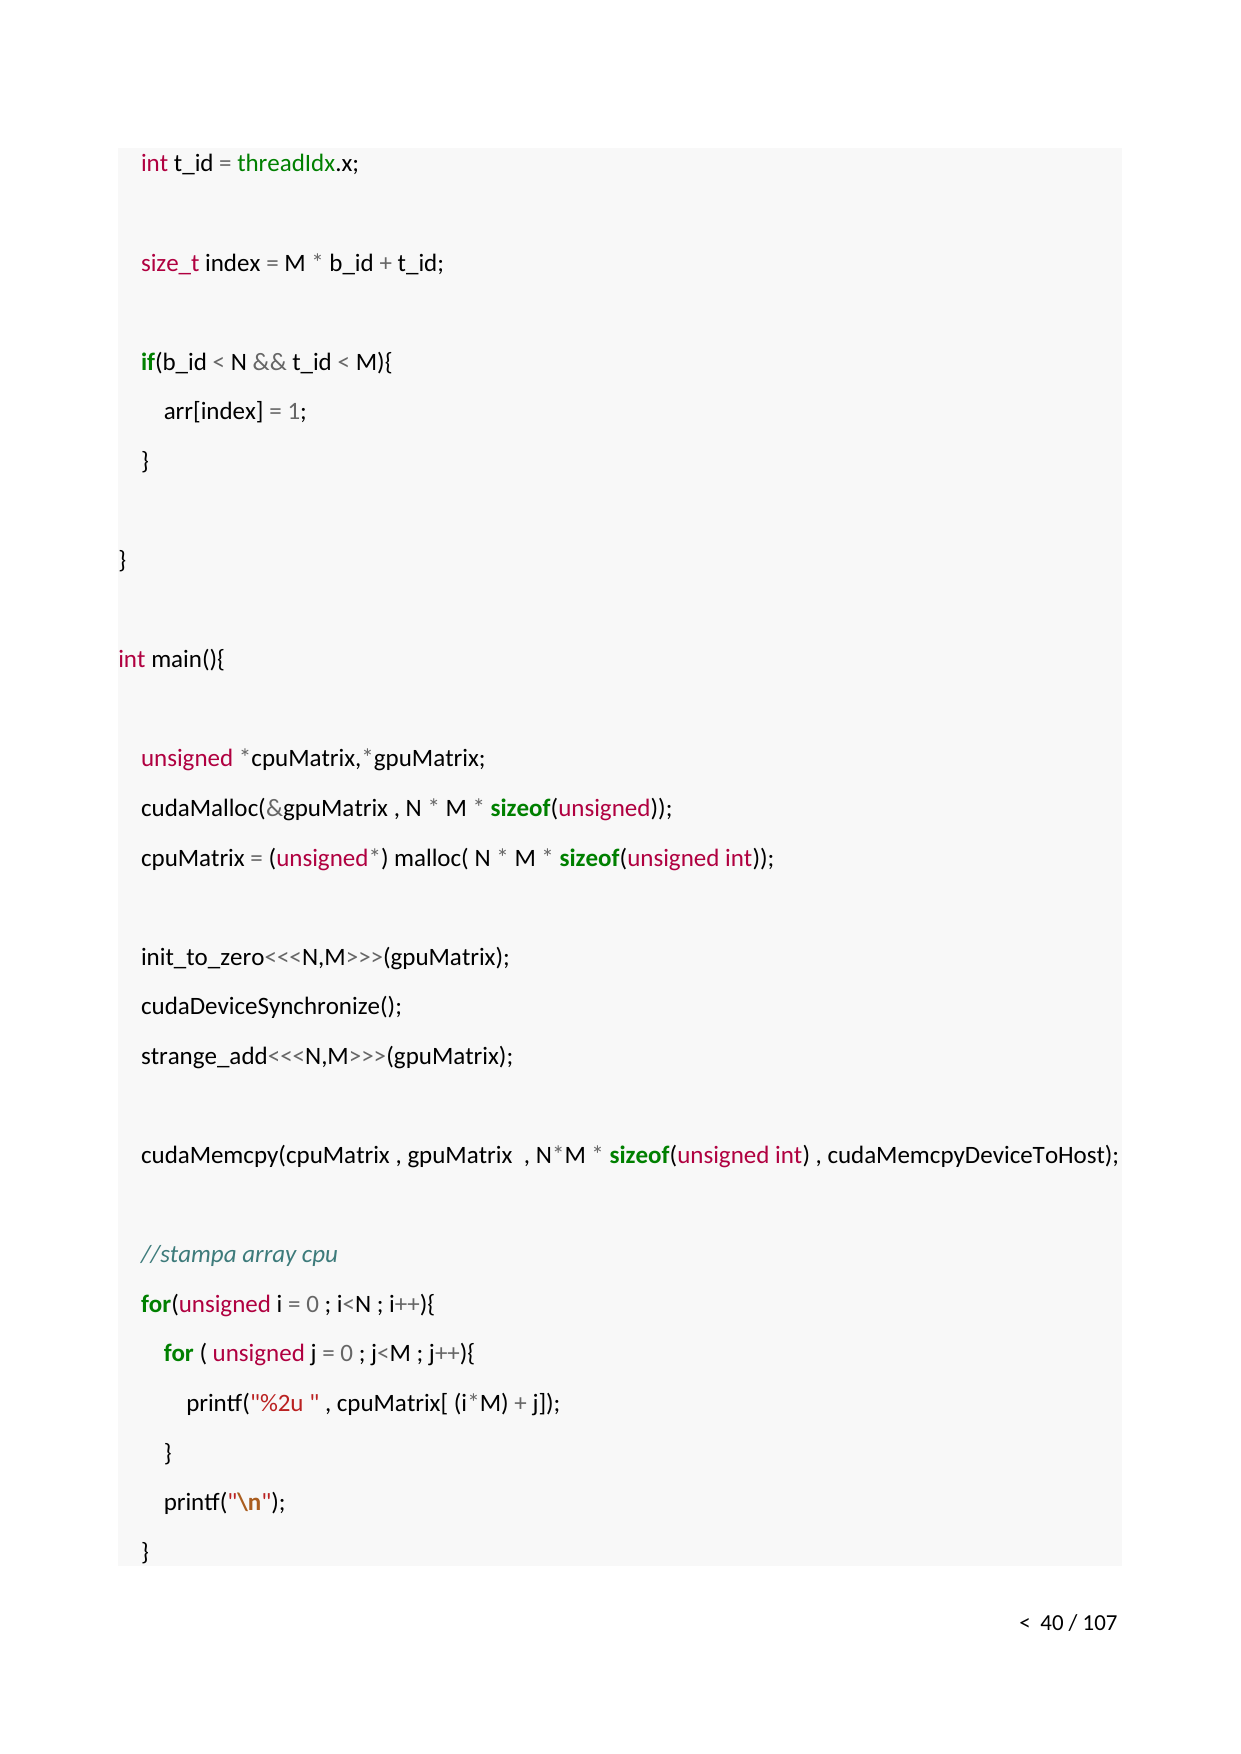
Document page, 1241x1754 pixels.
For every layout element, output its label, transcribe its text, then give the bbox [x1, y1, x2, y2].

text printf("%2u " , cpuMatrix[ (i*M) + j]); [118, 1387, 1122, 1418]
text cudaMemcpy(cpuMatrix , gpuMatrix , N*M * sizeof(unsigned int) , cudaMemcpyDeviceToHost); [118, 1139, 1122, 1170]
text arr[index] = 1; [118, 396, 1122, 426]
text cpuMatrix = (unsigned*) malloc( N * M * sizeof(unsigned int)); [118, 842, 1122, 872]
text strange_add<<<N,M>>>(gpuMatrix); [118, 1040, 1122, 1071]
text } [118, 445, 1122, 476]
text cudaDeviceSynchronize(); [118, 991, 1122, 1021]
text if(b_id < N && t_id < M){ [118, 346, 1122, 376]
text //stampa array cpu [118, 1238, 1122, 1269]
text unsigned *cpuMatrix,*gpuMatrix; [118, 743, 1122, 773]
text for ( unsigned j = 0 ; j<M ; j++){ [118, 1338, 1122, 1368]
text int t_id = threadIdx.x; [118, 148, 1122, 178]
text int main(){ [118, 643, 1122, 674]
text } [118, 1536, 1122, 1566]
text init_to_zero<<<N,M>>>(gpuMatrix); [118, 941, 1122, 971]
text } [118, 544, 1122, 575]
text cudaMalloc(&gpuMatrix , N * M * sizeof(unsigned)); [118, 792, 1122, 823]
text printf("\n"); [118, 1486, 1122, 1517]
text for(unsigned i = 0 ; i<N ; i++){ [118, 1288, 1122, 1318]
text size_t index = M * b_id + t_id; [118, 247, 1122, 277]
text } [118, 1437, 1122, 1467]
